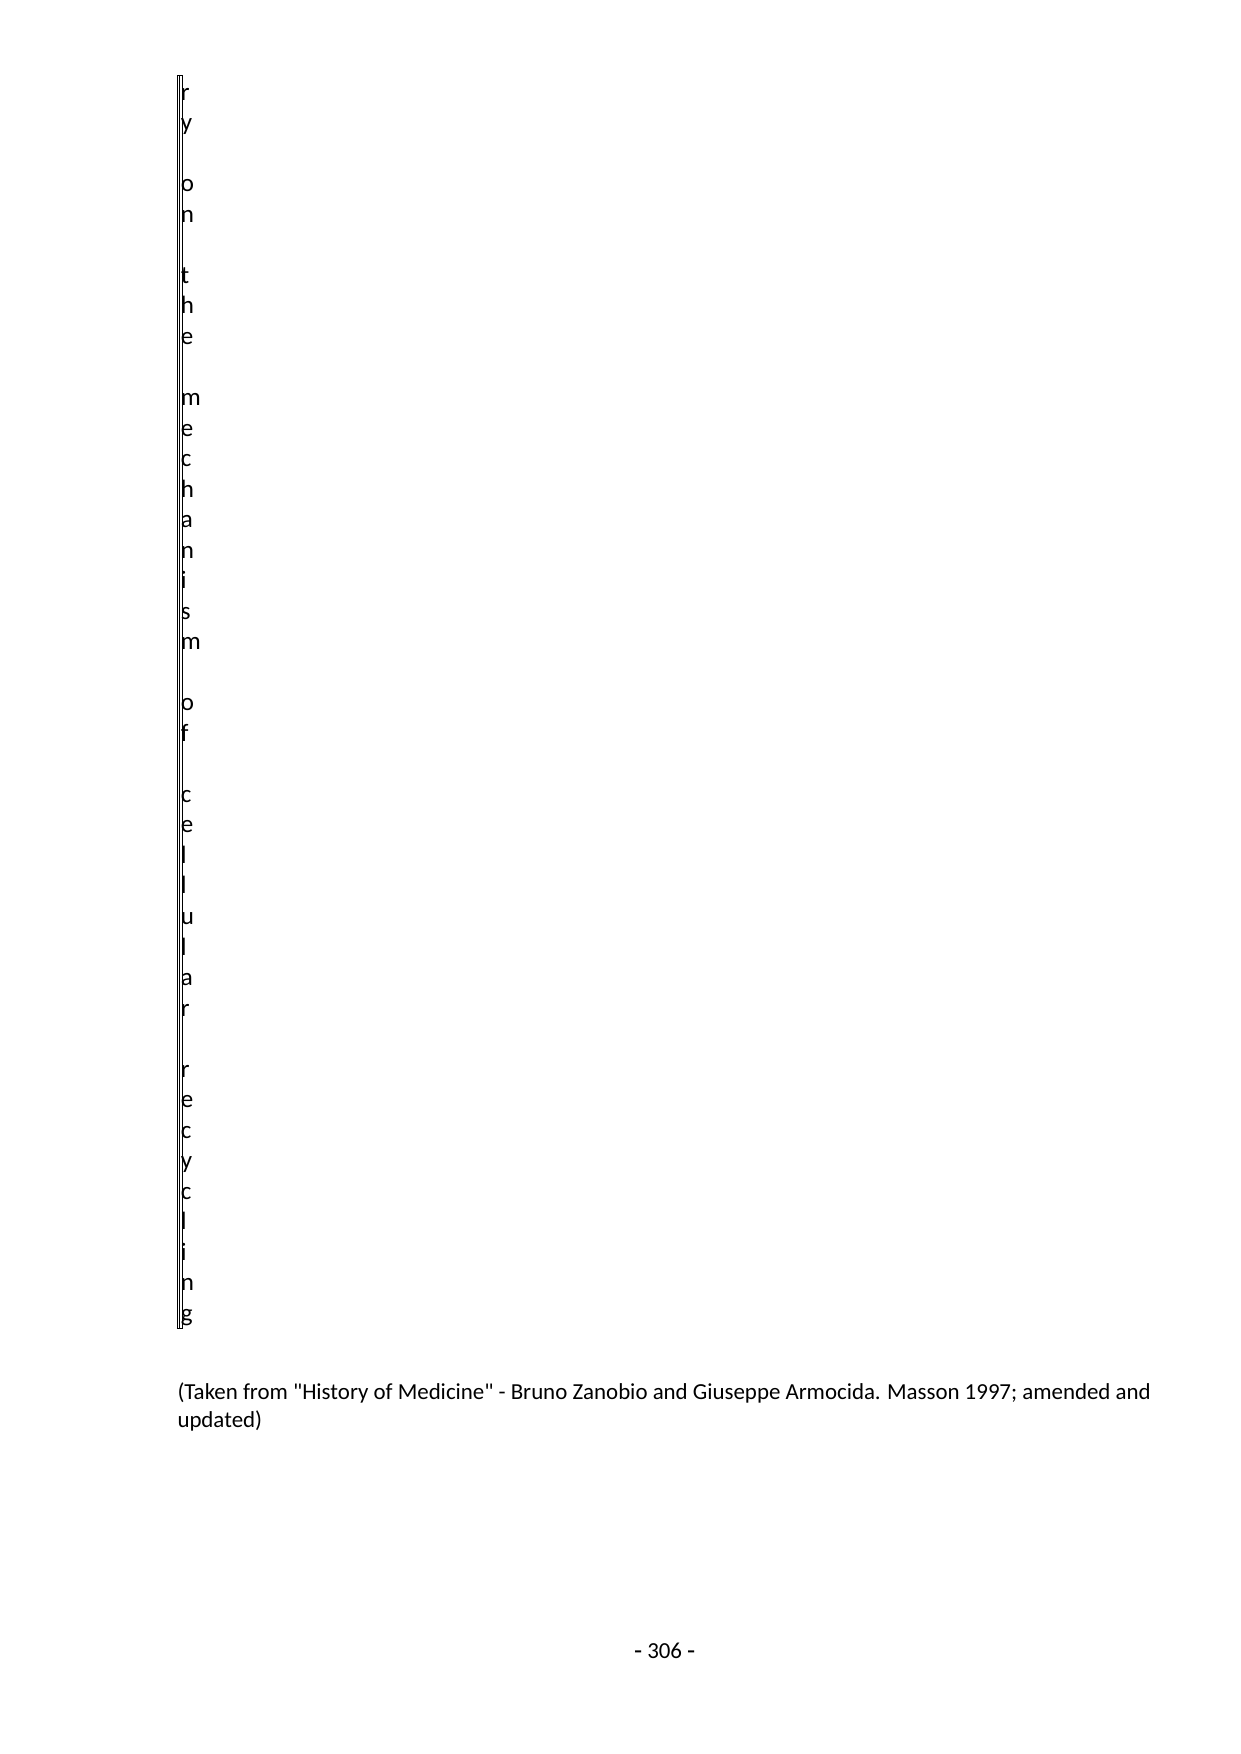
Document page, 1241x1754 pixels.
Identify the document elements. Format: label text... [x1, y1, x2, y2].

text (Taken from "History of Medicine" - Bruno Zanobio and Giuseppe Armocida. Masson 1997; amended and updated) [177, 1377, 1152, 1433]
